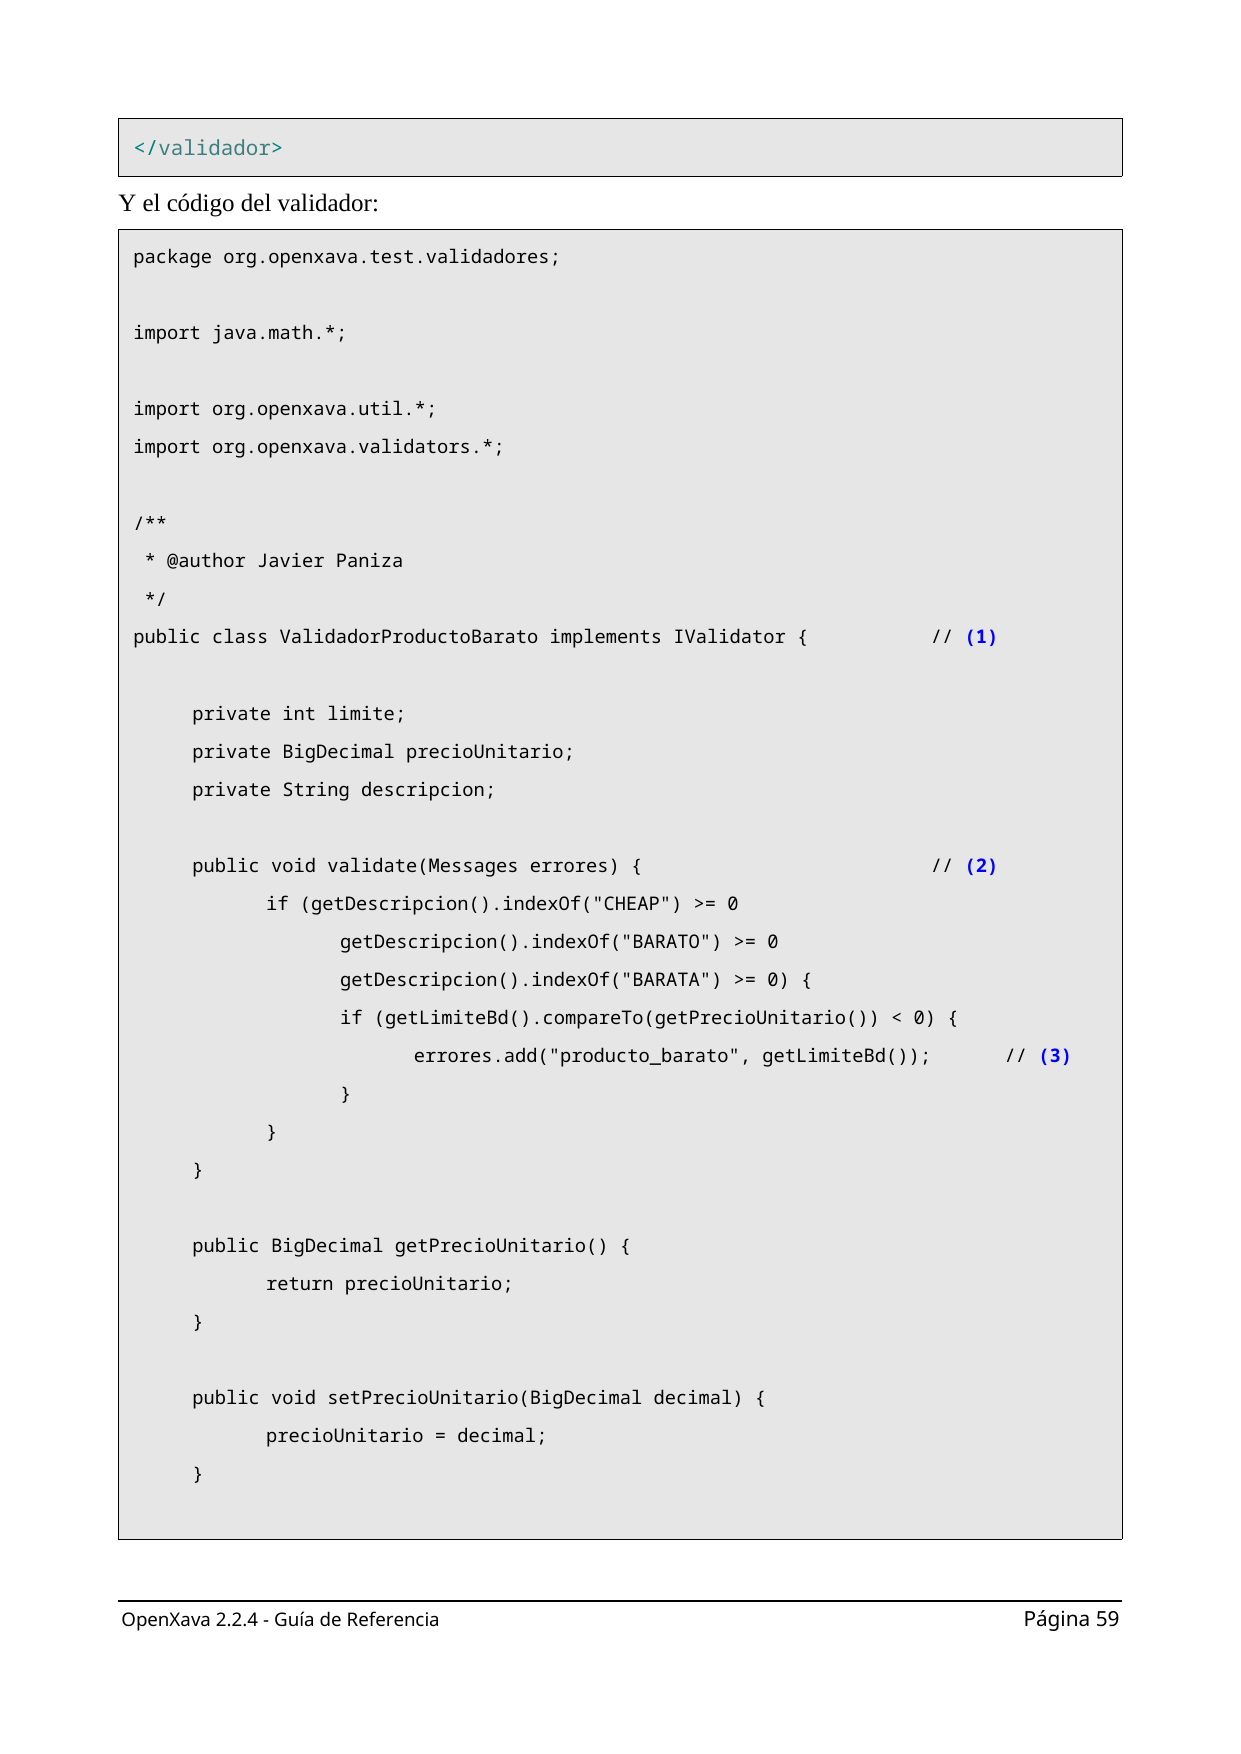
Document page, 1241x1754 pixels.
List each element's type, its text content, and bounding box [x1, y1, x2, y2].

text import org.openxava.util.*; [119, 381, 1122, 419]
text public BigDecimal getPrecioUnitario() { [119, 1217, 1122, 1255]
text getDescripcion().indexOf("BARATA") >= 0) { [119, 951, 1122, 989]
text } [119, 1103, 1122, 1141]
text } [119, 1141, 1122, 1179]
text getDescripcion().indexOf("BARATO") >= 0 [119, 913, 1122, 951]
text * @author Javier Paniza [119, 533, 1122, 571]
text precioUnitario = decimal; [119, 1407, 1122, 1446]
text public class ValidadorProductoBarato implements IValidator { // (1) [119, 609, 1122, 647]
text </validador> [119, 119, 1122, 176]
text public void validate(Messages errores) { // (2) [119, 837, 1122, 875]
text private BigDecimal precioUnitario; [119, 723, 1122, 761]
text */ [119, 571, 1122, 609]
text if (getLimiteBd().compareTo(getPrecioUnitario()) < 0) { [119, 989, 1122, 1027]
text import java.math.*; [119, 305, 1122, 343]
text private int limite; [119, 685, 1122, 723]
text package org.openxava.test.validadores; [119, 230, 1122, 267]
text Y el código del validador: [118, 189, 1122, 216]
text errores.add("producto_barato", getLimiteBd()); // (3) [119, 1027, 1122, 1065]
text import org.openxava.validators.*; [119, 419, 1122, 457]
text public void setPrecioUnitario(BigDecimal decimal) { [119, 1369, 1122, 1407]
text } [119, 1293, 1122, 1331]
text return precioUnitario; [119, 1255, 1122, 1293]
text } [119, 1065, 1122, 1103]
text if (getDescripcion().indexOf("CHEAP") >= 0 [119, 875, 1122, 913]
text private String descripcion; [119, 761, 1122, 799]
text } [119, 1446, 1122, 1483]
text /** [119, 495, 1122, 533]
